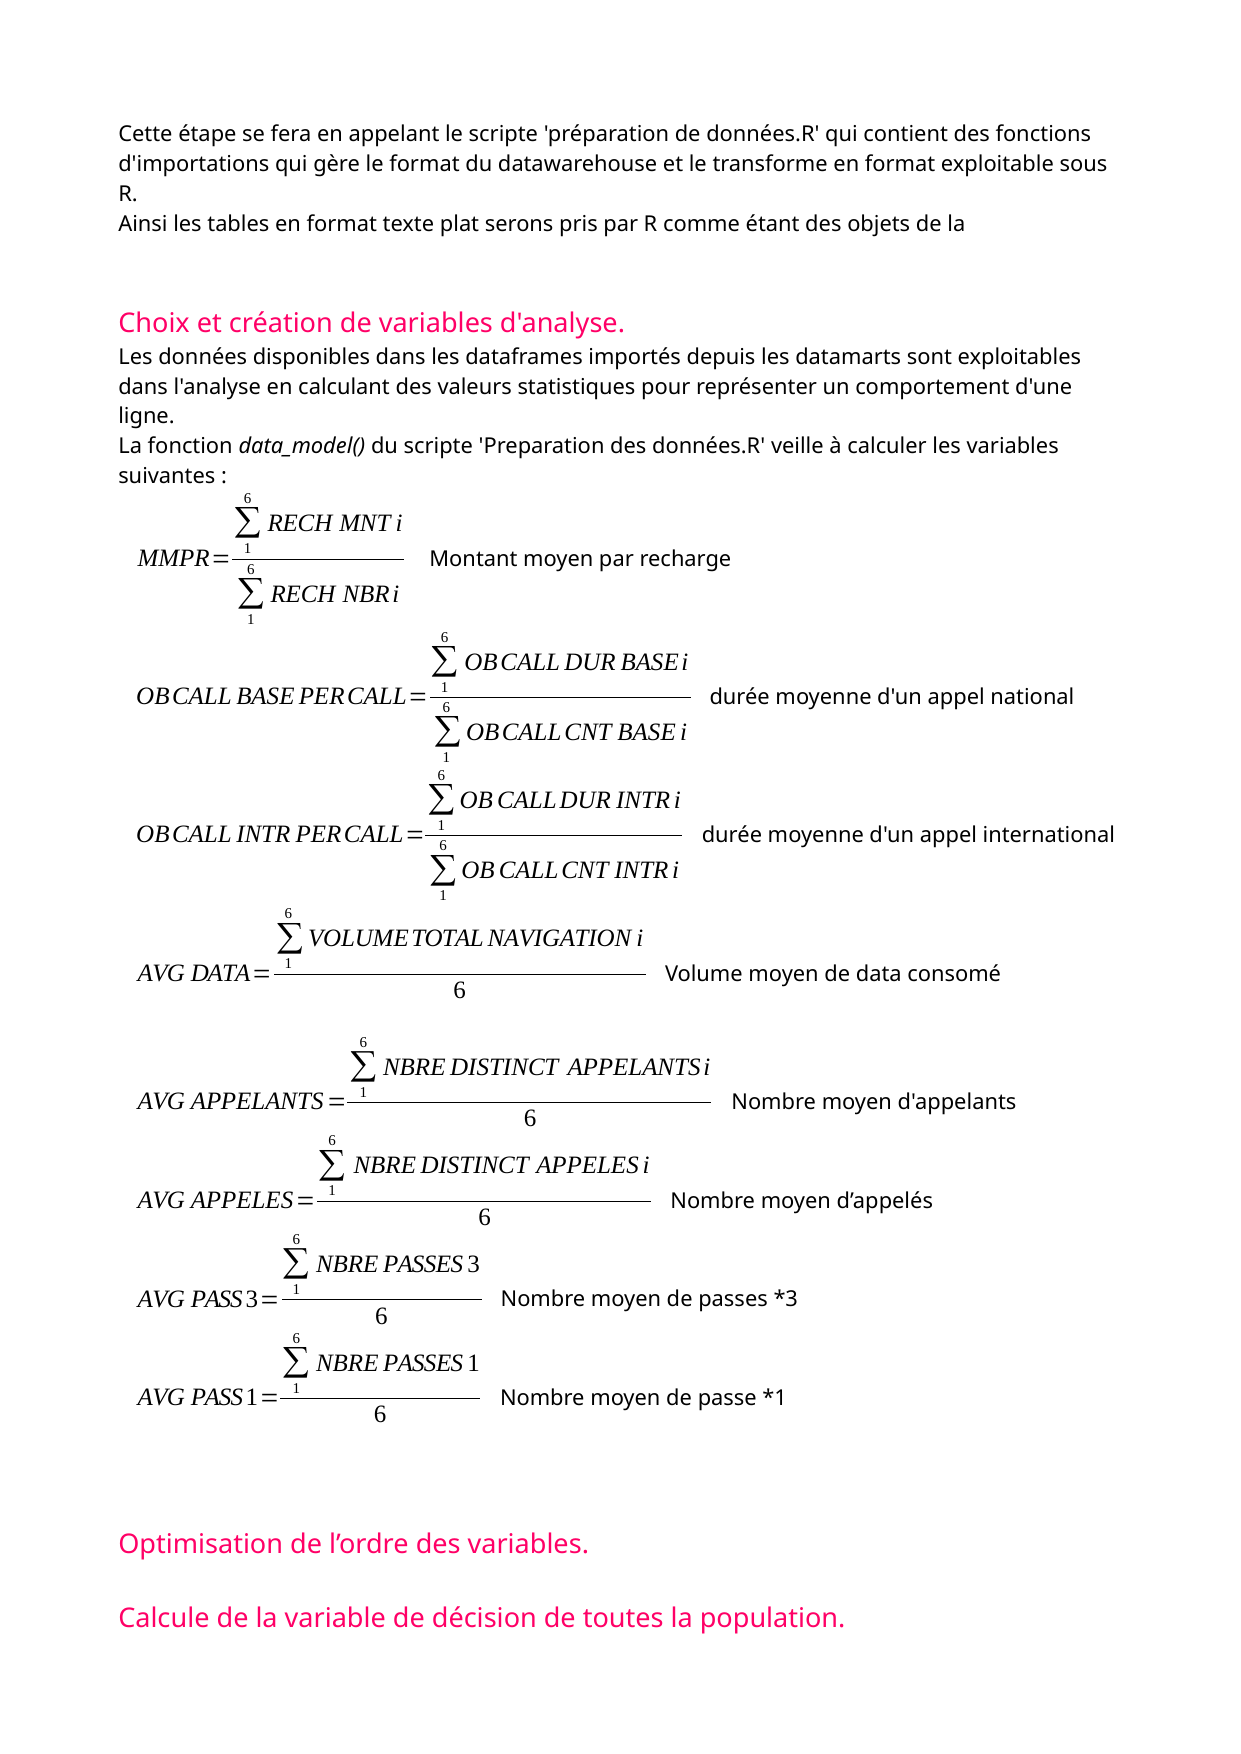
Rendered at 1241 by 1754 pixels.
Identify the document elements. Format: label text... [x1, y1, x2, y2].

text Nombre moyen de passe *1 [118, 1329, 1123, 1428]
text La fonction data_model() du scripte 'Preparation des données.R' veille à calculer les variables suivantes : [118, 430, 1123, 490]
text Nombre moyen d’appelés [118, 1132, 1123, 1231]
text Calcule de la variable de décision de toutes la population. [118, 1598, 1123, 1635]
text Cette étape se fera en appelant le scripte 'préparation de données.R' qui contient des fonctions d'importations qui gère le format du datawarehouse et le transforme en format exploitable sous R. [118, 118, 1123, 207]
text durée moyenne d'un appel internationalVolume moyen de data consomé [118, 766, 1123, 1003]
text durée moyenne d'un appel national [118, 628, 1123, 766]
text Choix et création de variables d'analyse. [118, 304, 1123, 341]
text Optimisation de l’ordre des variables. [118, 1524, 1123, 1561]
text Montant moyen par recharge [118, 490, 1123, 628]
text Les données disponibles dans les dataframes importés depuis les datamarts sont exploitables dans l'analyse en calculant des valeurs statistiques pour représenter un comportement d'une ligne. [118, 341, 1123, 430]
text Nombre moyen d'appelants [118, 1033, 1123, 1132]
text Nombre moyen de passes *3 [118, 1231, 1123, 1329]
text Ainsi les tables en format texte plat serons pris par R comme étant des objets de la [118, 207, 1123, 237]
